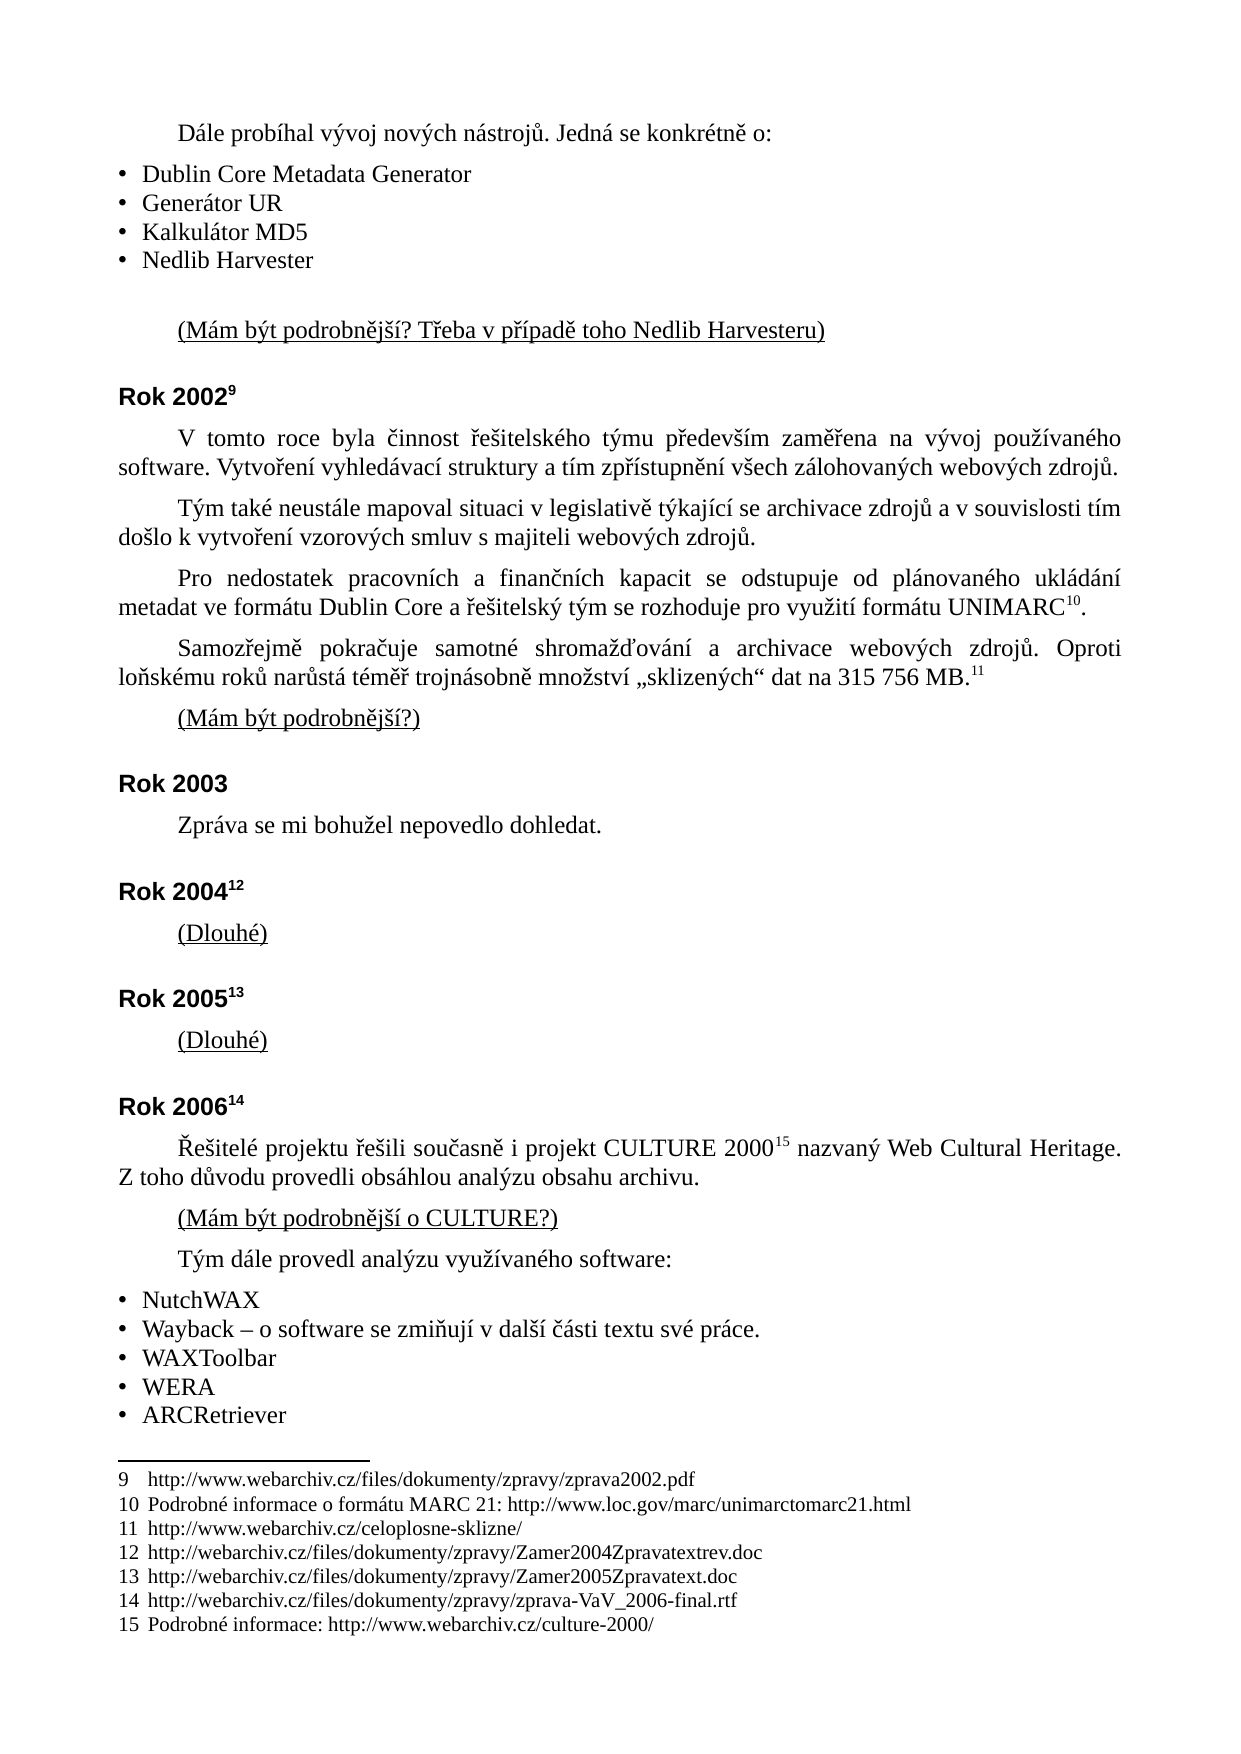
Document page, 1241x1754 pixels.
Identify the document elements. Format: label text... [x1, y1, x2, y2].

subtitle Rok 2002 [118, 382, 1122, 411]
text Tým dále provedl analýzu využívaného software: [118, 1244, 1122, 1273]
list Wayback – o software se zmiňují v další části textu své práce. [118, 1314, 1122, 1343]
text http://www.webarchiv.cz/files/dokumenty/zpravy/zprava2002.pdf [118, 1467, 1122, 1491]
list WAXToolbar [118, 1343, 1122, 1372]
text Podrobné informace: http://www.webarchiv.cz/culture-2000/ [118, 1612, 1122, 1636]
text Tým také neustále mapoval situaci v legislativě týkající se archivace zdrojů a v souvislosti tím došlo k vytvoření vzorových smluv s majiteli webových zdrojů. [118, 493, 1122, 551]
list ARCRetriever [118, 1401, 1122, 1429]
text Řešitelé projektu řešili současně i projekt CULTURE 2000 nazvaný Web Cultural Heritage. Z toho důvodu provedli obsáhlou analýzu obsahu archivu. [118, 1133, 1122, 1191]
text (Mám být podrobnější?) [118, 703, 1122, 732]
subtitle Rok 2003 [118, 769, 1122, 798]
subtitle Rok 2004 [118, 877, 1122, 906]
text http://webarchiv.cz/files/dokumenty/zpravy/Zamer2004Zpravatextrev.doc [118, 1539, 1122, 1564]
text (Dlouhé) [118, 918, 1122, 947]
list Generátor UR [118, 188, 1122, 217]
text Zpráva se mi bohužel nepovedlo dohledat. [118, 811, 1122, 839]
text Samozřejmě pokračuje samotné shromažďování a archivace webových zdrojů. Oproti loňskému roků narůstá téměř trojnásobně množství „sklizených“ dat na 315 756 MB. [118, 633, 1122, 691]
text Dále probíhal vývoj nových nástrojů. Jedná se konkrétně o: [118, 118, 1122, 147]
text Pro nedostatek pracovních a finančních kapacit se odstupuje od plánovaného ukládání metadat ve formátu Dublin Core a řešitelský tým se rozhoduje pro využití formátu UNIMARC. [118, 563, 1122, 621]
list NutchWAX [118, 1286, 1122, 1314]
list WERA [118, 1372, 1122, 1401]
text Podrobné informace o formátu MARC 21: http://www.loc.gov/marc/unimarctomarc21.html [118, 1491, 1122, 1516]
text (Dlouhé) [118, 1026, 1122, 1054]
text (Mám být podrobnější o CULTURE?) [118, 1203, 1122, 1232]
list Kalkulátor MD5 [118, 217, 1122, 246]
text (Mám být podrobnější? Třeba v případě toho Nedlib Harvesteru) [118, 316, 1122, 344]
list Dublin Core Metadata Generator [118, 159, 1122, 188]
text http://www.webarchiv.cz/celoplosne-sklizne/ [118, 1516, 1122, 1539]
list Nedlib Harvester [118, 246, 1122, 274]
text http://webarchiv.cz/files/dokumenty/zpravy/Zamer2005Zpravatext.doc [118, 1564, 1122, 1588]
text V tomto roce byla činnost řešitelského týmu především zaměřena na vývoj používaného software. Vytvoření vyhledávací struktury a tím zpřístupnění všech zálohovaných webových zdrojů. [118, 423, 1122, 481]
subtitle Rok 2006 [118, 1092, 1122, 1121]
text http://webarchiv.cz/files/dokumenty/zpravy/zprava-VaV_2006-final.rtf [118, 1588, 1122, 1612]
subtitle Rok 2005 [118, 984, 1122, 1013]
